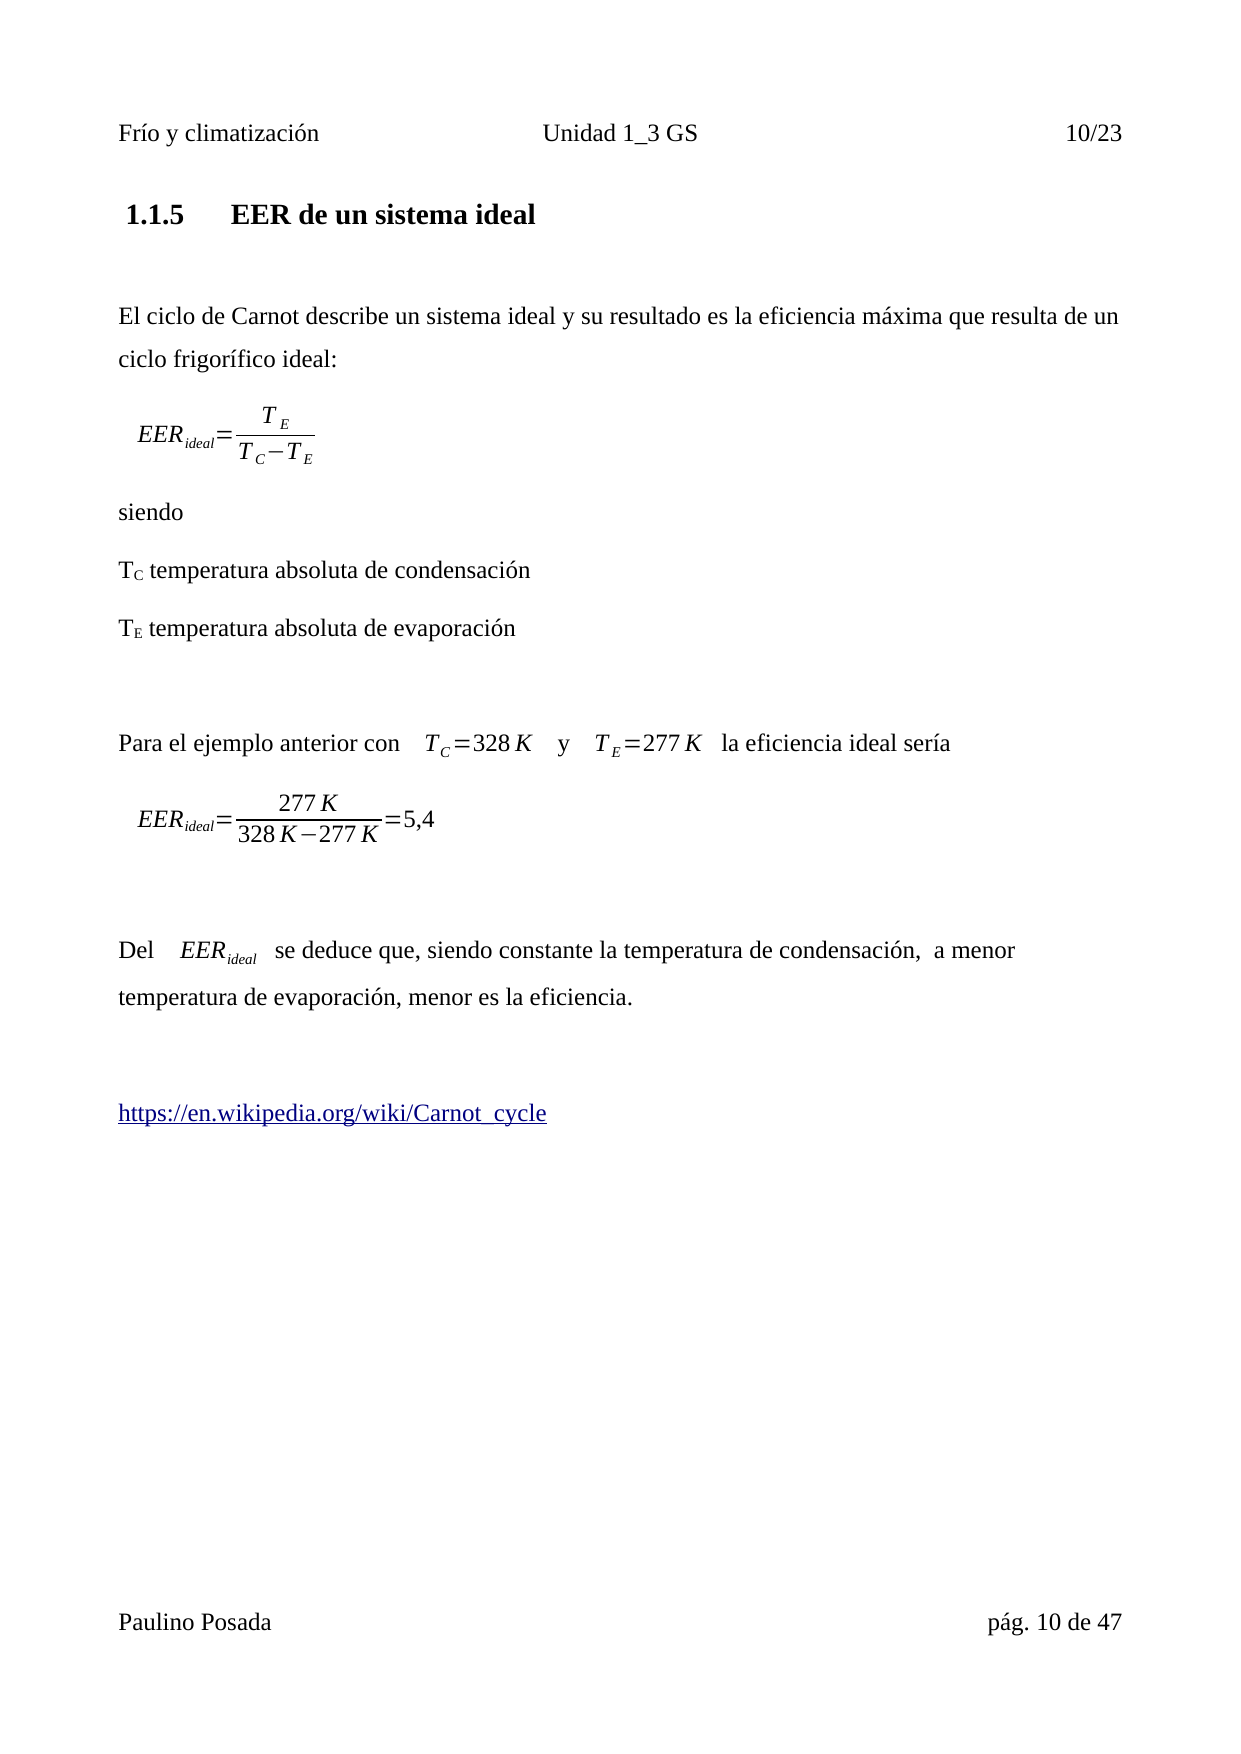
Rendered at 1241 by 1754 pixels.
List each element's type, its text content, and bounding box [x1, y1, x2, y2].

subtitle EER de un sistema ideal [118, 197, 1122, 231]
text Del se deduce que, siendo constante la temperatura de condensación, a menor temperatura de evaporación, menor es la eficiencia. [118, 935, 1122, 1011]
text TE temperatura absoluta de evaporación [118, 613, 1122, 641]
text Para el ejemplo anterior con y la eficiencia ideal sería [118, 728, 1122, 761]
text https://en.wikipedia.org/wiki/Carnot_cycle [118, 1098, 1122, 1126]
text TC temperatura absoluta de condensación [118, 555, 1122, 584]
text siendo [118, 497, 1122, 526]
text El ciclo de Carnot describe un sistema ideal y su resultado es la eficiencia máxima que resulta de un ciclo frigorífico ideal: [118, 301, 1122, 373]
